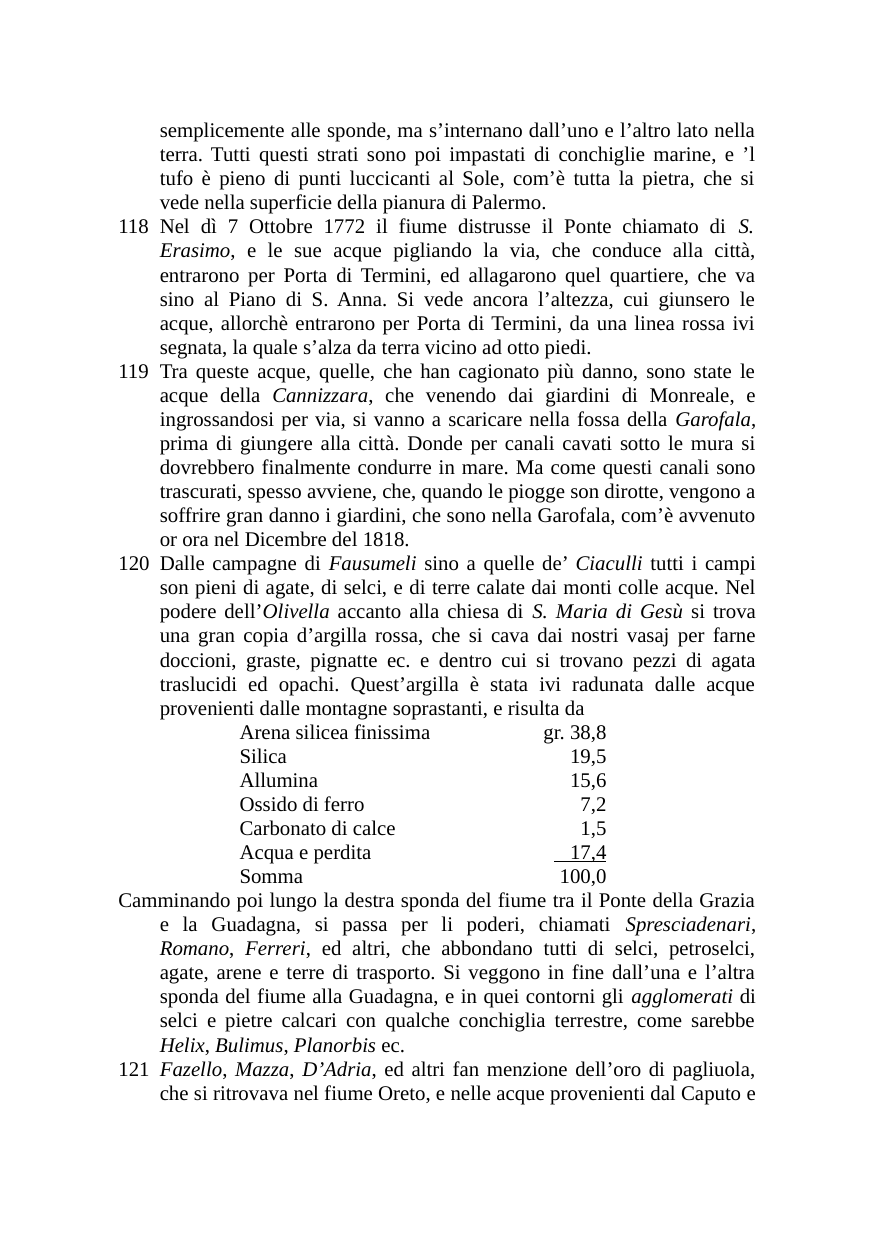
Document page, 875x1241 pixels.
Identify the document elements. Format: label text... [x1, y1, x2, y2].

text Tra queste acque, quelle, che han cagionato più danno, sono state le acque della Cannizzara, che venendo dai giardini di Monreale, e ingrossandosi per via, si vanno a scaricare nella fossa della Garofala, prima di giungere alla città. Donde per canali cavati sotto le mura si dovrebbero finalmente condurre in mare. Ma come questi canali sono trascurati, spesso avviene, che, quando le piogge son dirotte, vengono a soffrire gran danno i giardini, che sono nella Garofala, com’è avvenuto or ora nel Dicembre del 1818. [118, 359, 756, 551]
text Silica 19,5 [118, 744, 756, 768]
text Nel dì 7 Ottobre 1772 il fiume distrusse il Ponte chiamato di S. Erasimo, e le sue acque pigliando la via, che conduce alla città, entrarono per Porta di Termini, ed allagarono quel quartiere, che va sino al Piano di S. Anna. Si vede ancora l’altezza, cui giunsero le acque, allorchè entrarono per Porta di Termini, da una linea rossa ivi segnata, la quale s’alza da terra vicino ad otto piedi. [118, 214, 756, 359]
text Carbonato di calce 1,5 [118, 816, 756, 840]
text Fazello, Mazza, D’Adria, ed altri fan menzione dell’oro di pagliuola, che si ritrovava nel fiume Oreto, e nelle acque provenienti dal Caputo e [118, 1057, 756, 1105]
text Somma 100,0 [118, 864, 756, 888]
text Dalle campagne di Fausumeli sino a quelle de’ Ciaculli tutti i campi son pieni di agate, di selci, e di terre calate dai monti colle acque. Nel podere dell’Olivella accanto alla chiesa di S. Maria di Gesù si trova una gran copia d’argilla rossa, che si cava dai nostri vasaj per farne doccioni, graste, pignatte ec. e dentro cui si trovano pezzi di agata traslucidi ed opachi. Quest’argilla è stata ivi radunata dalle acque provenienti dalle montagne soprastanti, e risulta da [118, 551, 756, 720]
text semplicemente alle sponde, ma s’internano dall’uno e l’altro lato nella terra. Tutti questi strati sono poi impastati di conchiglie marine, e ’l tufo è pieno di punti luccicanti al Sole, com’è tutta la pietra, che si vede nella superficie della pianura di Palermo. [118, 118, 756, 214]
text Acqua e perdita 17,4 [118, 840, 756, 864]
text Ossido di ferro 7,2 [118, 792, 756, 816]
text Camminando poi lungo la destra sponda del fiume tra il Ponte della Grazia e la Guadagna, si passa per li poderi, chiamati Spresciadenari, Romano, Ferreri, ed altri, che abbondano tutti di selci, petroselci, agate, arene e terre di trasporto. Si veggono in fine dall’una e l’altra sponda del fiume alla Guadagna, e in quei contorni gli agglomerati di selci e pietre calcari con qualche conchiglia terrestre, come sarebbe Helix, Bulimus, Planorbis ec. [118, 888, 756, 1057]
text Allumina 15,6 [118, 768, 756, 792]
text Arena silicea finissima gr. 38,8 [118, 720, 756, 744]
